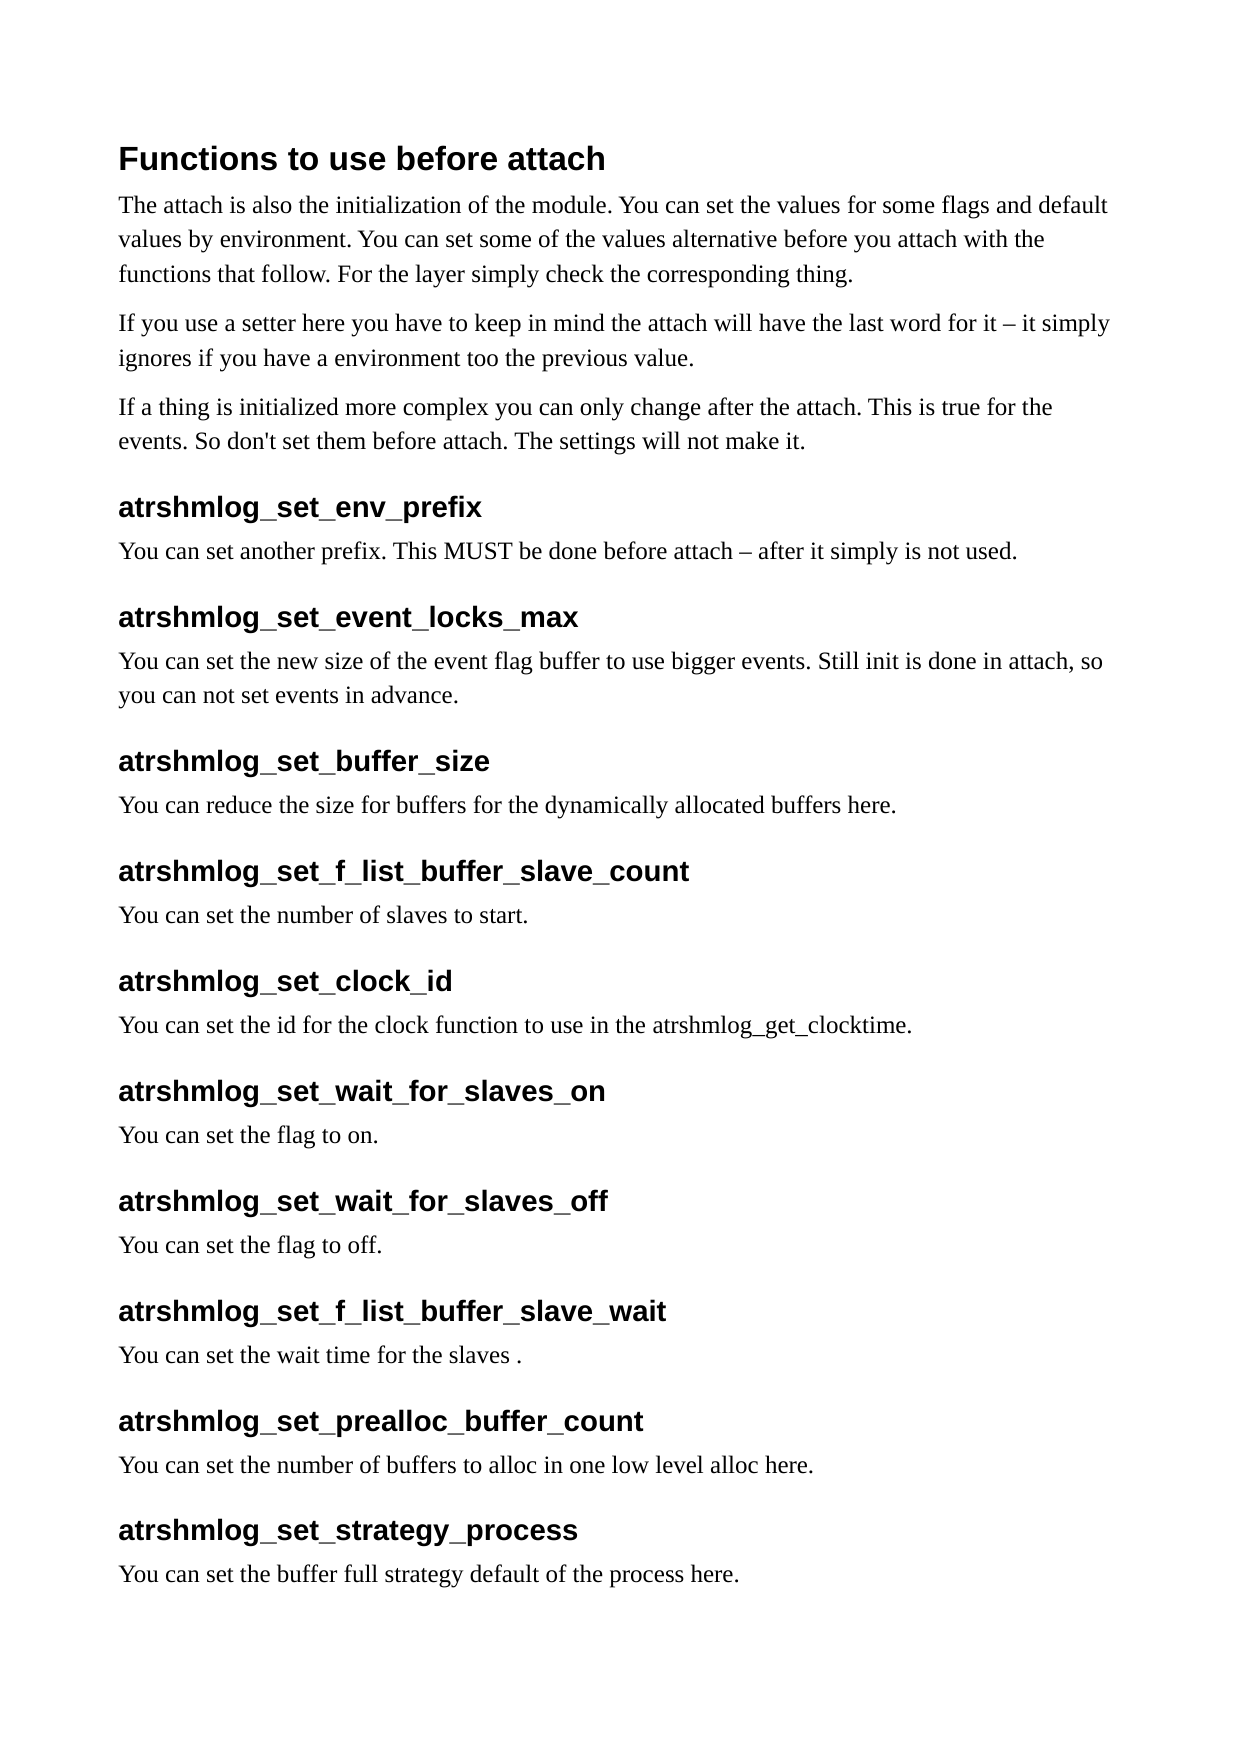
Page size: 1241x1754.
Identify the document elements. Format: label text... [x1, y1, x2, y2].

text If you use a setter here you have to keep in mind the attach will have the last word for it – it simply ignores if you have a environment too the previous value. [118, 308, 1122, 371]
subtitle atrshmlog_set_event_locks_max [118, 600, 1122, 633]
subtitle Functions to use before attach [118, 139, 1122, 178]
text You can set another prefix. This MUST be done before attach – after it simply is not used. [118, 536, 1122, 565]
text You can reduce the size for buffers for the dynamically allocated buffers here. [118, 790, 1122, 819]
text You can set the buffer full strategy default of the process here. [118, 1559, 1122, 1588]
subtitle atrshmlog_set_prealloc_buffer_count [118, 1403, 1122, 1437]
subtitle atrshmlog_set_f_list_buffer_slave_count [118, 854, 1122, 888]
subtitle atrshmlog_set_strategy_process [118, 1513, 1122, 1547]
text You can set the number of buffers to alloc in one low level alloc here. [118, 1450, 1122, 1478]
text You can set the wait time for the slaves . [118, 1340, 1122, 1368]
text The attach is also the initialization of the module. You can set the values for some flags and default values by environment. You can set some of the values alternative before you attach with the functions that follow. For the layer simply check the corresponding thing. [118, 190, 1122, 288]
subtitle atrshmlog_set_env_prefix [118, 490, 1122, 523]
text You can set the number of slaves to start. [118, 900, 1122, 929]
subtitle atrshmlog_set_wait_for_slaves_on [118, 1074, 1122, 1107]
subtitle atrshmlog_set_clock_id [118, 964, 1122, 998]
text If a thing is initialized more complex you can only change after the attach. This is true for the events. So don't set them before attach. The settings will not make it. [118, 392, 1122, 455]
text You can set the flag to on. [118, 1120, 1122, 1149]
text You can set the flag to off. [118, 1230, 1122, 1259]
subtitle atrshmlog_set_wait_for_slaves_off [118, 1184, 1122, 1217]
text You can set the id for the clock function to use in the atrshmlog_get_clocktime. [118, 1010, 1122, 1039]
text You can set the new size of the event flag buffer to use bigger events. Still init is done in attach, so you can not set events in advance. [118, 646, 1122, 709]
subtitle atrshmlog_set_f_list_buffer_slave_wait [118, 1293, 1122, 1327]
subtitle atrshmlog_set_buffer_size [118, 744, 1122, 778]
